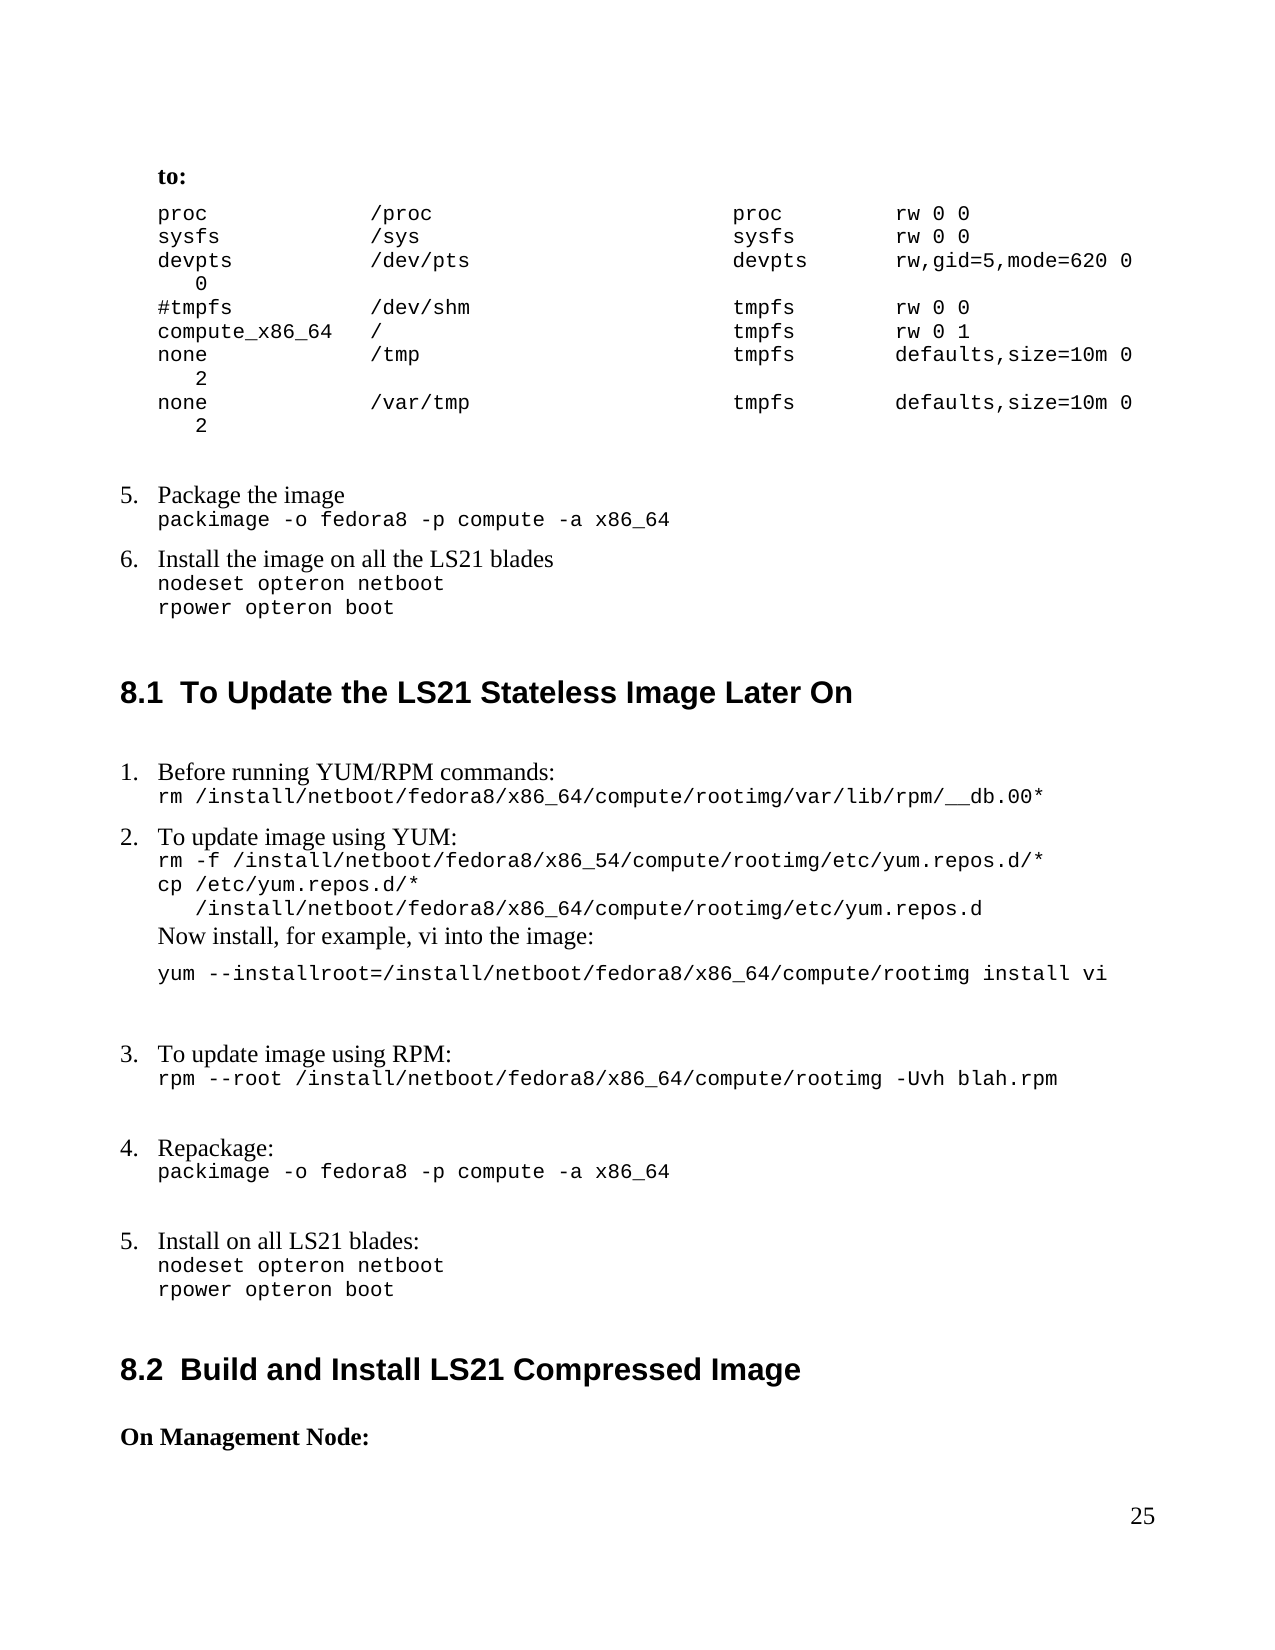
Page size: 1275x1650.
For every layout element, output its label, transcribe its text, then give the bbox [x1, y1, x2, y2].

text rpm --root /install/netboot/fedora8/x86_64/compute/rootimg -Uvh blah.rpm [157, 1068, 1155, 1091]
text Now install, for example, vi into the image: [157, 921, 1155, 950]
text rm -f /install/netboot/fedora8/x86_54/compute/rootimg/etc/yum.repos.d/* [157, 850, 1155, 874]
text nodeset opteron netboot [157, 573, 1155, 597]
subtitle Build and Install LS21 Compressed Image [120, 1351, 1155, 1387]
list Repackage: [120, 1133, 1155, 1161]
text rpower opteron boot [157, 1279, 1155, 1302]
text packimage -o fedora8 -p compute -a x86_64 [157, 509, 1155, 533]
list To update image using YUM: [120, 822, 1155, 850]
text devpts /dev/pts devpts rw,gid=5,mode=620 0 0 [157, 250, 1155, 297]
text proc /proc proc rw 0 0 [157, 202, 1155, 226]
text none /tmp tmpfs defaults,size=10m 0 2 [157, 344, 1155, 392]
list Before running YUM/RPM commands: [120, 757, 1155, 786]
text nodeset opteron netboot [157, 1255, 1155, 1279]
text yum --installroot=/install/netboot/fedora8/x86_64/compute/rootimg install vi [157, 963, 1155, 986]
text compute_x86_64 / tmpfs rw 0 1 [157, 321, 1155, 344]
list Install the image on all the LS21 blades [120, 544, 1155, 573]
list Package the image [120, 480, 1155, 509]
text none /var/tmp tmpfs defaults,size=10m 0 2 [157, 392, 1155, 439]
text sysfs /sys sysfs rw 0 0 [157, 226, 1155, 250]
text rm /install/netboot/fedora8/x86_64/compute/rootimg/var/lib/rpm/__db.00* [157, 786, 1155, 810]
text to: [157, 161, 1155, 190]
text packimage -o fedora8 -p compute -a x86_64 [157, 1161, 1155, 1185]
text On Management Node: [120, 1422, 1155, 1451]
subtitle To Update the LS21 Stateless Image Later On [120, 674, 1155, 710]
list To update image using RPM: [120, 1039, 1155, 1068]
text rpower opteron boot [157, 597, 1155, 621]
text cp /etc/yum.repos.d/* /install/netboot/fedora8/x86_64/compute/rootimg/etc/yum.repos.d [157, 874, 1155, 921]
text #tmpfs /dev/shm tmpfs rw 0 0 [157, 297, 1155, 321]
list Install on all LS21 blades: [120, 1226, 1155, 1255]
